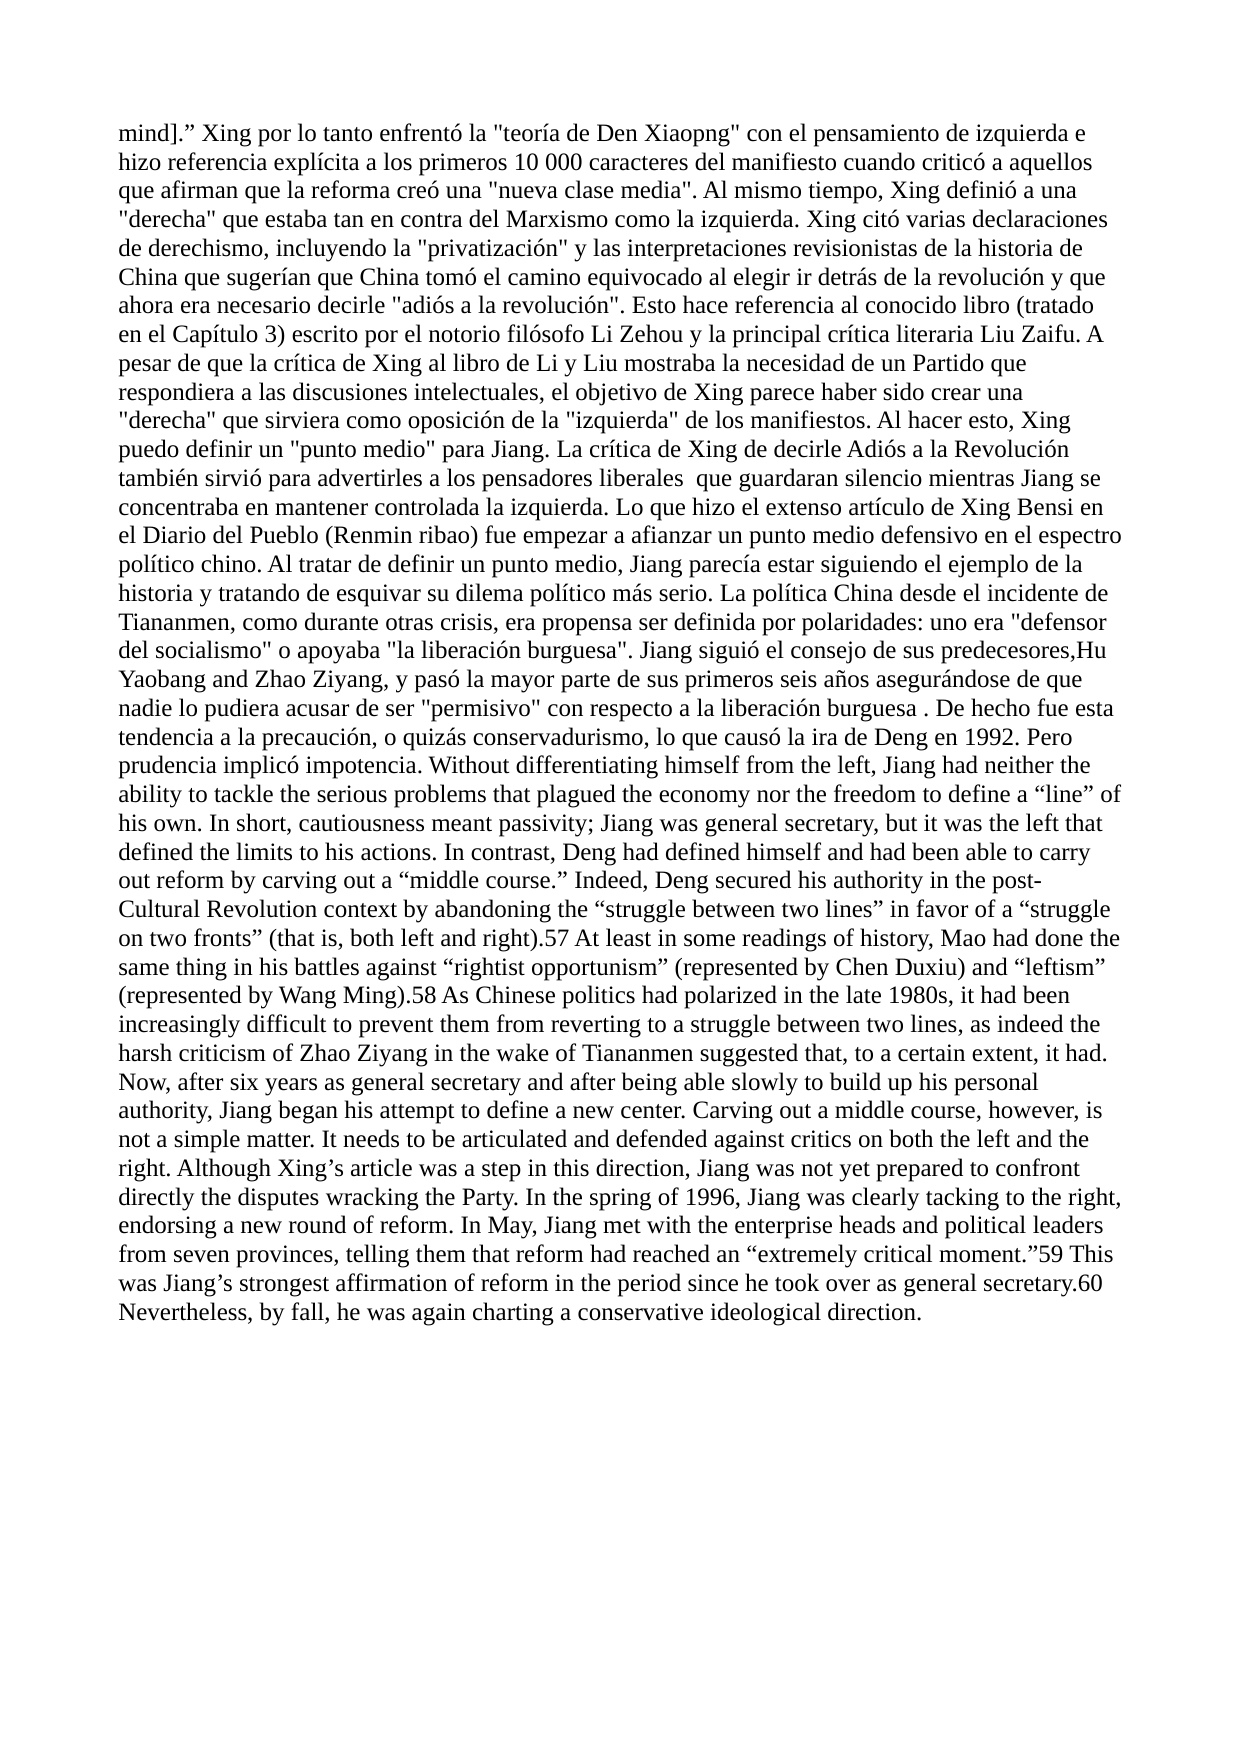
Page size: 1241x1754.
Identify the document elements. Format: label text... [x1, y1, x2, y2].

text mind].” Xing por lo tanto enfrentó la "teoría de Den Xiaopng" con el pensamiento de izquierda e hizo referencia explícita a los primeros 10 000 caracteres del manifiesto cuando criticó a aquellos que afirman que la reforma creó una "nueva clase media". Al mismo tiempo, Xing definió a una "derecha" que estaba tan en contra del Marxismo como la izquierda. Xing citó varias declaraciones de derechismo, incluyendo la "privatización" y las interpretaciones revisionistas de la historia de China que sugerían que China tomó el camino equivocado al elegir ir detrás de la revolución y que ahora era necesario decirle "adiós a la revolución". Esto hace referencia al conocido libro (tratado en el Capítulo 3) escrito por el notorio filósofo Li Zehou y la principal crítica literaria Liu Zaifu. A pesar de que la crítica de Xing al libro de Li y Liu mostraba la necesidad de un Partido que respondiera a las discusiones intelectuales, el objetivo de Xing parece haber sido crear una "derecha" que sirviera como oposición de la "izquierda" de los manifiestos. Al hacer esto, Xing puedo definir un "punto medio" para Jiang. La crítica de Xing de decirle Adiós a la Revolución también sirvió para advertirles a los pensadores liberales que guardaran silencio mientras Jiang se concentraba en mantener controlada la izquierda. Lo que hizo el extenso artículo de Xing Bensi en el Diario del Pueblo (Renmin ribao) fue empezar a afianzar un punto medio defensivo en el espectro político chino. Al tratar de definir un punto medio, Jiang parecía estar siguiendo el ejemplo de la historia y tratando de esquivar su dilema político más serio. La política China desde el incidente de Tiananmen, como durante otras crisis, era propensa ser definida por polaridades: uno era "defensor del socialismo" o apoyaba "la liberación burguesa". Jiang siguió el consejo de sus predecesores,Hu Yaobang and Zhao Ziyang, y pasó la mayor parte de sus primeros seis años asegurándose de que nadie lo pudiera acusar de ser "permisivo" con respecto a la liberación burguesa . De hecho fue esta tendencia a la precaución, o quizás conservadurismo, lo que causó la ira de Deng en 1992. Pero prudencia implicó impotencia. Without differentiating himself from the left, Jiang had neither the ability to tackle the serious problems that plagued the economy nor the freedom to define a “line” of his own. In short, cautiousness meant passivity; Jiang was general secretary, but it was the left that defined the limits to his actions. In contrast, Deng had defined himself and had been able to carry out reform by carving out a “middle course.” Indeed, Deng secured his authority in the post-Cultural Revolution context by abandoning the “struggle between two lines” in favor of a “struggle on two fronts” (that is, both left and right).57 At least in some readings of history, Mao had done the same thing in his battles against “rightist opportunism” (represented by Chen Duxiu) and “leftism” (represented by Wang Ming).58 As Chinese politics had polarized in the late 1980s, it had been increasingly difficult to prevent them from reverting to a struggle between two lines, as indeed the harsh criticism of Zhao Ziyang in the wake of Tiananmen suggested that, to a certain extent, it had. Now, after six years as general secretary and after being able slowly to build up his personal authority, Jiang began his attempt to define a new center. Carving out a middle course, however, is not a simple matter. It needs to be articulated and defended against critics on both the left and the right. Although Xing’s article was a step in this direction, Jiang was not yet prepared to confront directly the disputes wracking the Party. In the spring of 1996, Jiang was clearly tacking to the right, endorsing a new round of reform. In May, Jiang met with the enterprise heads and political leaders from seven provinces, telling them that reform had reached an “extremely critical moment.”59 This was Jiang’s strongest affirmation of reform in the period since he took over as general secretary.60 Nevertheless, by fall, he was again charting a conservative ideological direction. [118, 118, 1122, 1326]
